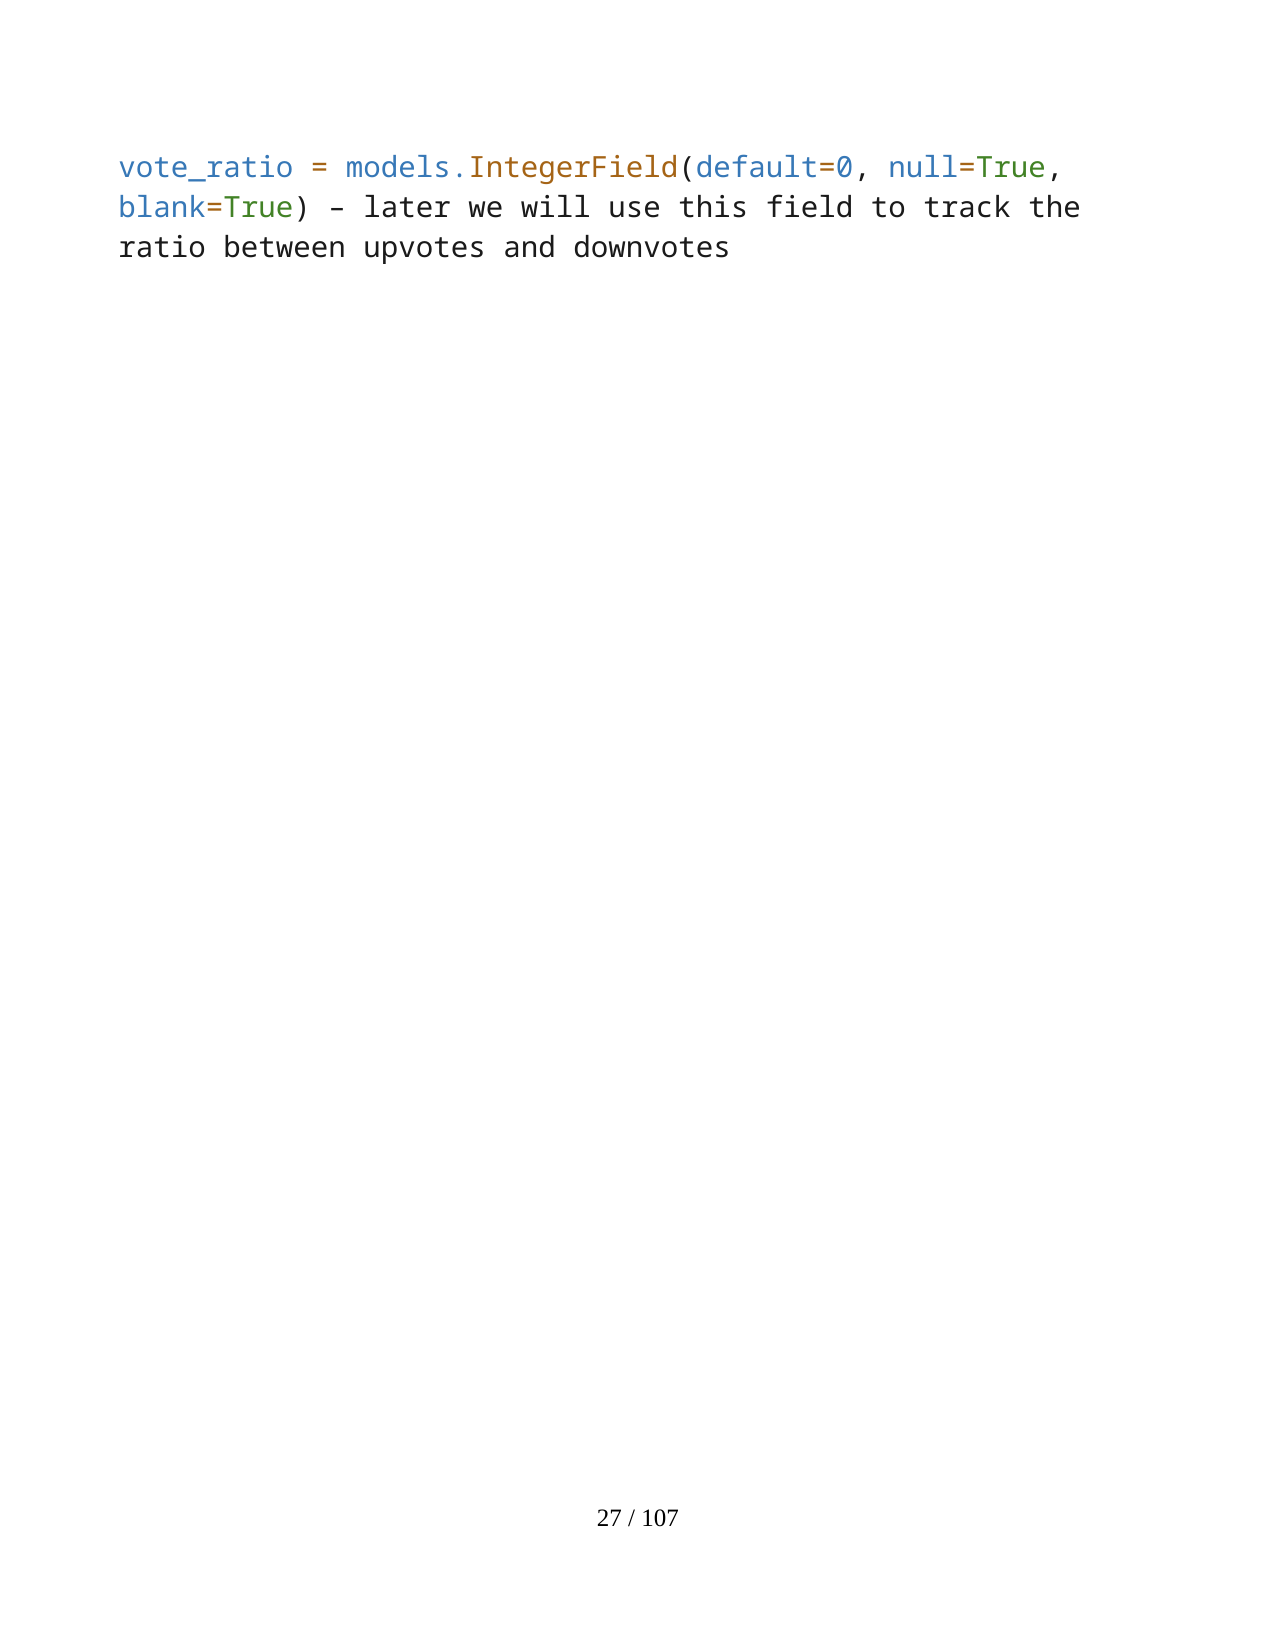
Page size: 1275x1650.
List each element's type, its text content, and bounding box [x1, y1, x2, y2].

text vote_ratio = models.IntegerField(default=0, null=True, blank=True) – later we will use this field to track the ratio between upvotes and downvotes [118, 146, 1157, 266]
